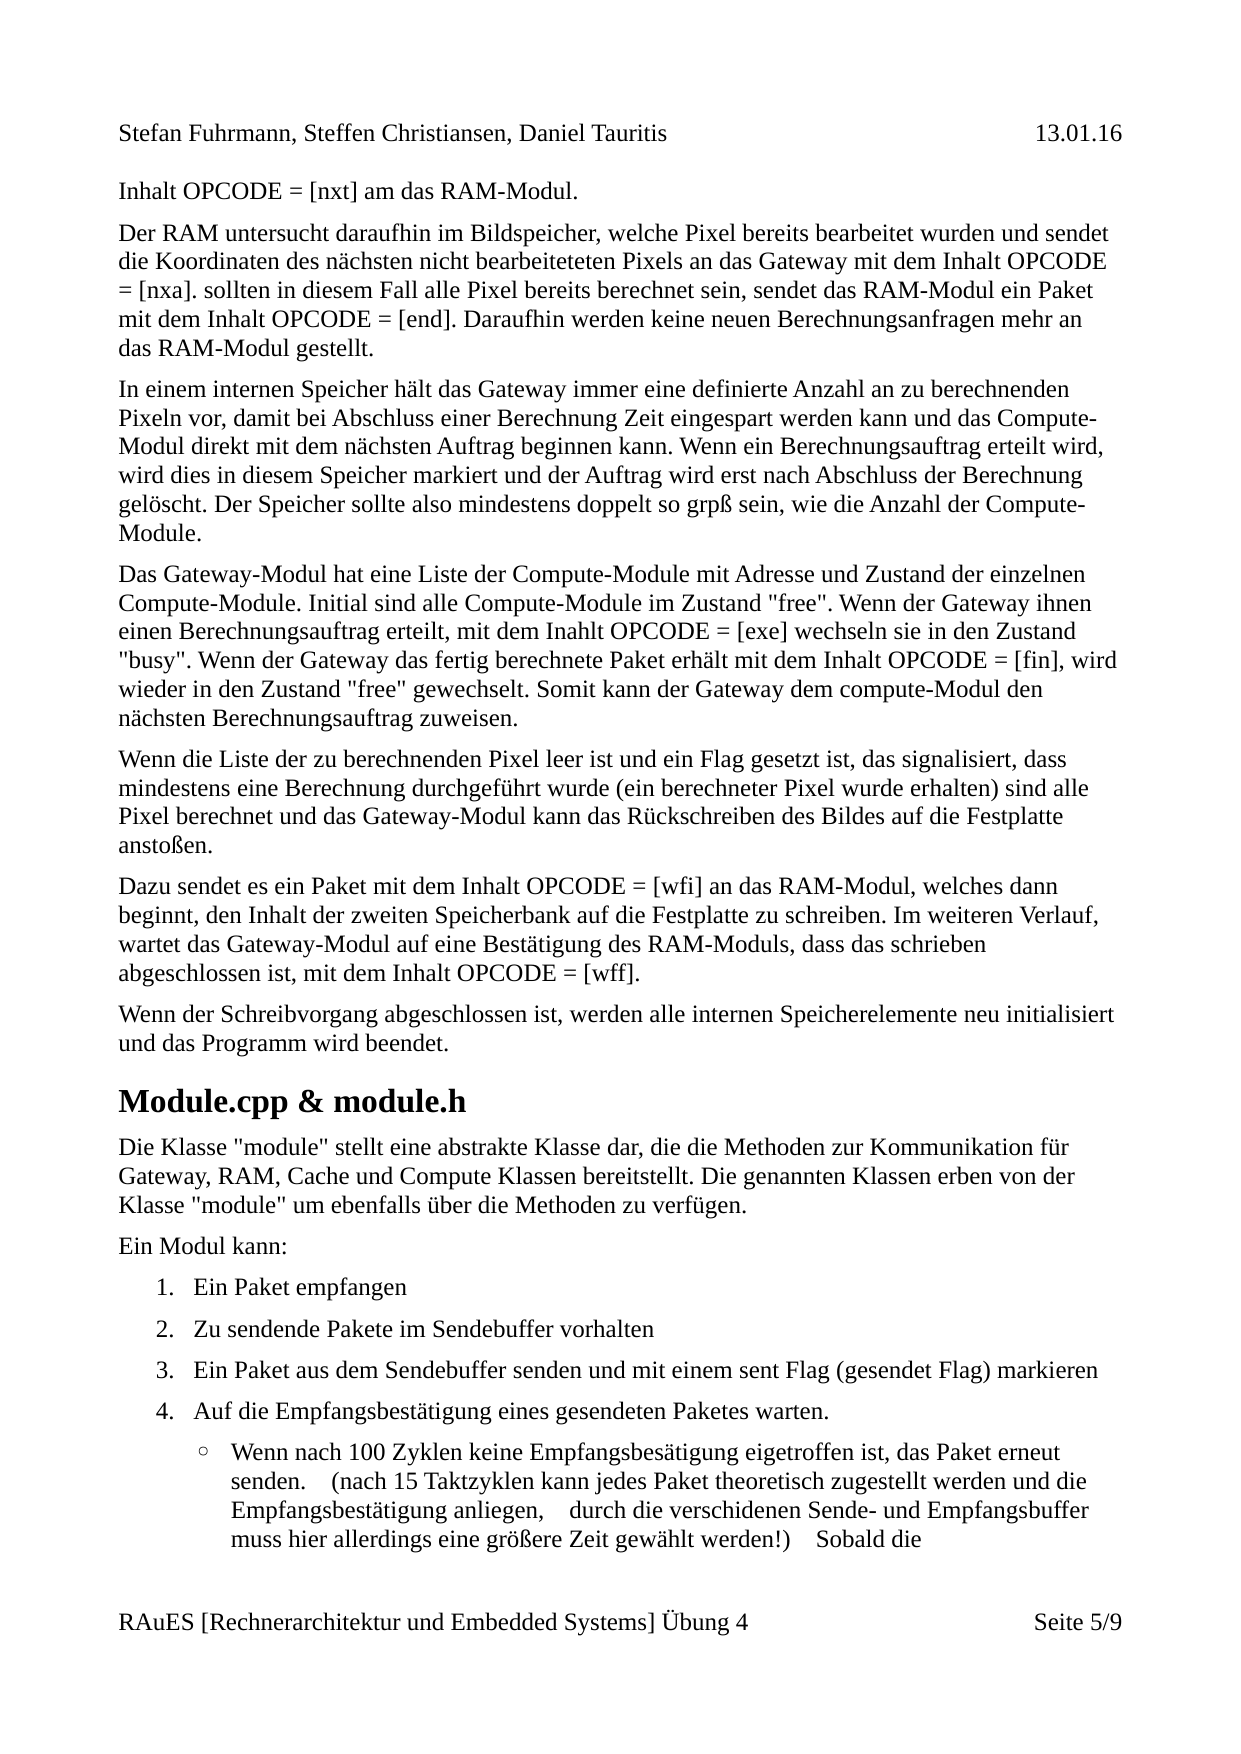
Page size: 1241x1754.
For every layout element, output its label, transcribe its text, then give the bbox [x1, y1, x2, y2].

list Auf die Empfangsbestätigung eines gesendeten Paketes warten. [156, 1396, 1122, 1425]
text Wenn die Liste der zu berechnenden Pixel leer ist und ein Flag gesetzt ist, das signalisiert, dass mindestens eine Berechnung durchgeführt wurde (ein berechneter Pixel wurde erhalten) sind alle Pixel berechnet und das Gateway-Modul kann das Rückschreiben des Bildes auf die Festplatte anstoßen. [118, 744, 1122, 859]
list Zu sendende Pakete im Sendebuffer vorhalten [156, 1314, 1122, 1342]
list Wenn nach 100 Zyklen keine Empfangsbesätigung eigetroffen ist, das Paket erneut senden. (nach 15 Taktzyklen kann jedes Paket theoretisch zugestellt werden und die Empfangsbestätigung anliegen, durch die verschidenen Sende- und Empfangsbuffer muss hier allerdings eine größere Zeit gewählt werden!) Sobald die [193, 1437, 1122, 1552]
text Dazu sendet es ein Paket mit dem Inhalt OPCODE = [wfi] an das RAM-Modul, welches dann beginnt, den Inhalt der zweiten Speicherbank auf die Festplatte zu schreiben. Im weiteren Verlauf, wartet das Gateway-Modul auf eine Bestätigung des RAM-Moduls, dass das schrieben abgeschlossen ist, mit dem Inhalt OPCODE = [wff]. [118, 871, 1122, 986]
text Inhalt OPCODE = [nxt] am das RAM-Modul. [118, 176, 1122, 205]
list Ein Paket aus dem Sendebuffer senden und mit einem sent Flag (gesendet Flag) markieren [156, 1355, 1122, 1384]
text Der RAM untersucht daraufhin im Bildspeicher, welche Pixel bereits bearbeitet wurden und sendet die Koordinaten des nächsten nicht bearbeiteteten Pixels an das Gateway mit dem Inhalt OPCODE = [nxa]. sollten in diesem Fall alle Pixel bereits berechnet sein, sendet das RAM-Modul ein Paket mit dem Inhalt OPCODE = [end]. Daraufhin werden keine neuen Berechnungsanfragen mehr an das RAM-Modul gestellt. [118, 218, 1122, 361]
text Ein Modul kann: [118, 1231, 1122, 1260]
subtitle Module.cpp & module.h [118, 1081, 1122, 1120]
text In einem internen Speicher hält das Gateway immer eine definierte Anzahl an zu berechnenden Pixeln vor, damit bei Abschluss einer Berechnung Zeit eingespart werden kann und das Compute-Modul direkt mit dem nächsten Auftrag beginnen kann. Wenn ein Berechnungsauftrag erteilt wird, wird dies in diesem Speicher markiert und der Auftrag wird erst nach Abschluss der Berechnung gelöscht. Der Speicher sollte also mindestens doppelt so grpß sein, wie die Anzahl der Compute-Module. [118, 374, 1122, 546]
text Wenn der Schreibvorgang abgeschlossen ist, werden alle internen Speicherelemente neu initialisiert und das Programm wird beendet. [118, 999, 1122, 1056]
list Ein Paket empfangen [156, 1272, 1122, 1301]
text Das Gateway-Modul hat eine Liste der Compute-Module mit Adresse und Zustand der einzelnen Compute-Module. Initial sind alle Compute-Module im Zustand "free". Wenn der Gateway ihnen einen Berechnungsauftrag erteilt, mit dem Inahlt OPCODE = [exe] wechseln sie in den Zustand "busy". Wenn der Gateway das fertig berechnete Paket erhält mit dem Inhalt OPCODE = [fin], wird wieder in den Zustand "free" gewechselt. Somit kann der Gateway dem compute-Modul den nächsten Berechnungsauftrag zuweisen. [118, 559, 1122, 731]
text Die Klasse "module" stellt eine abstrakte Klasse dar, die die Methoden zur Kommunikation für Gateway, RAM, Cache und Compute Klassen bereitstellt. Die genannten Klassen erben von der Klasse "module" um ebenfalls über die Methoden zu verfügen. [118, 1132, 1122, 1219]
